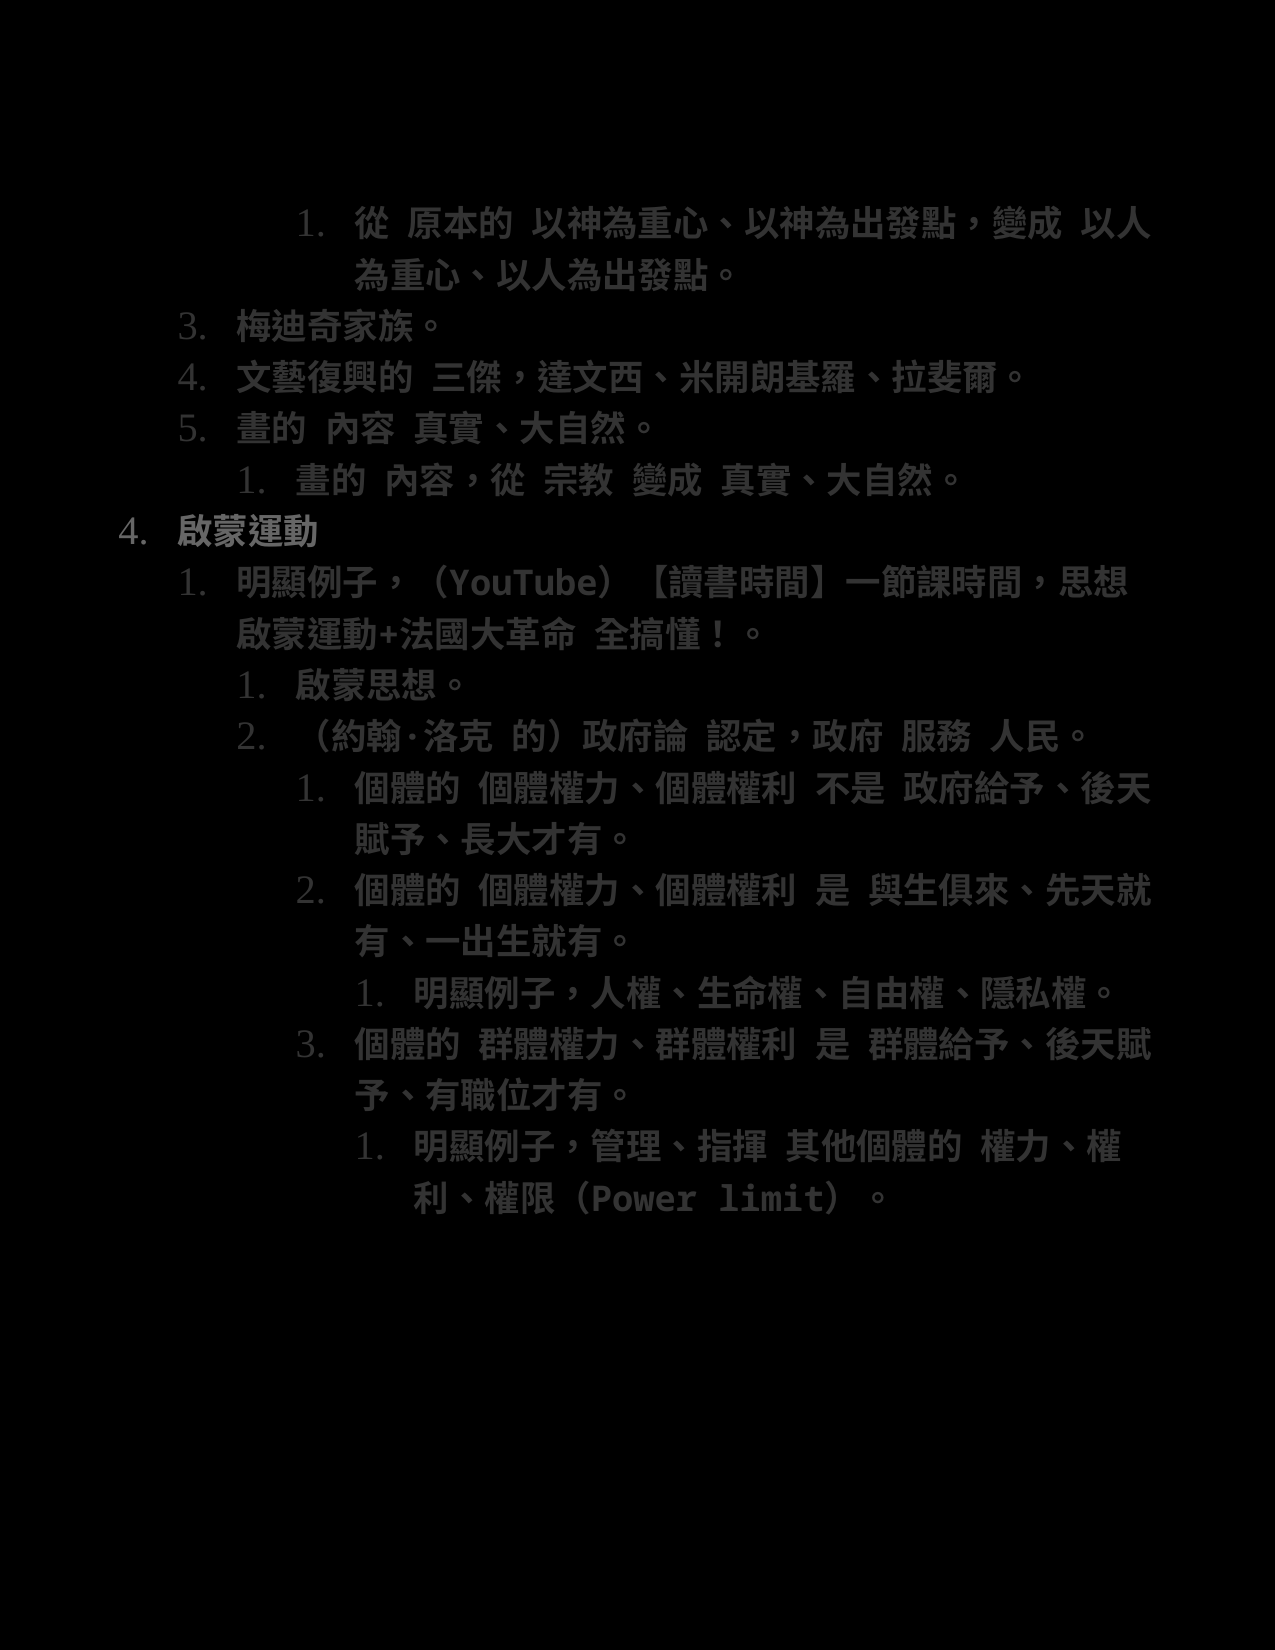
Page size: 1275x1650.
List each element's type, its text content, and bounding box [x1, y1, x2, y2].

list 畫的 內容，從 宗教 變成 真實、大自然。 [236, 452, 1157, 503]
list 個體的 個體權力、個體權利 不是 政府給予、後天賦予、長大才有。 [295, 760, 1157, 862]
list 啟蒙思想。 [236, 657, 1157, 708]
list 梅迪奇家族。 [177, 298, 1157, 349]
list 明顯例子，（YouTube）【讀書時間】一節課時間，思想啟蒙運動+法國大革命 全搞懂！。 [177, 554, 1157, 657]
list 畫的 內容 真實、大自然。 [177, 401, 1157, 452]
list 從 原本的 以神為重心、以神為出發點，變成 以人為重心、以人為出發點。 [295, 196, 1157, 298]
list （約翰·洛克 的）政府論 認定，政府 服務 人民。 [236, 708, 1157, 760]
list 文藝復興的 三傑，達文西、米開朗基羅、拉斐爾。 [177, 349, 1157, 401]
list 個體的 個體權力、個體權利 是 與生俱來、先天就有、一出生就有。 [295, 862, 1157, 965]
list 個體的 群體權力、群體權利 是 群體給予、後天賦予、有職位才有。 [295, 1016, 1157, 1119]
list 明顯例子，管理、指揮 其他個體的 權力、權利、權限（Power limit）。 [354, 1119, 1157, 1221]
list 明顯例子，人權、生命權、自由權、隱私權。 [354, 965, 1157, 1016]
list 啟蒙運動 [118, 503, 1157, 554]
